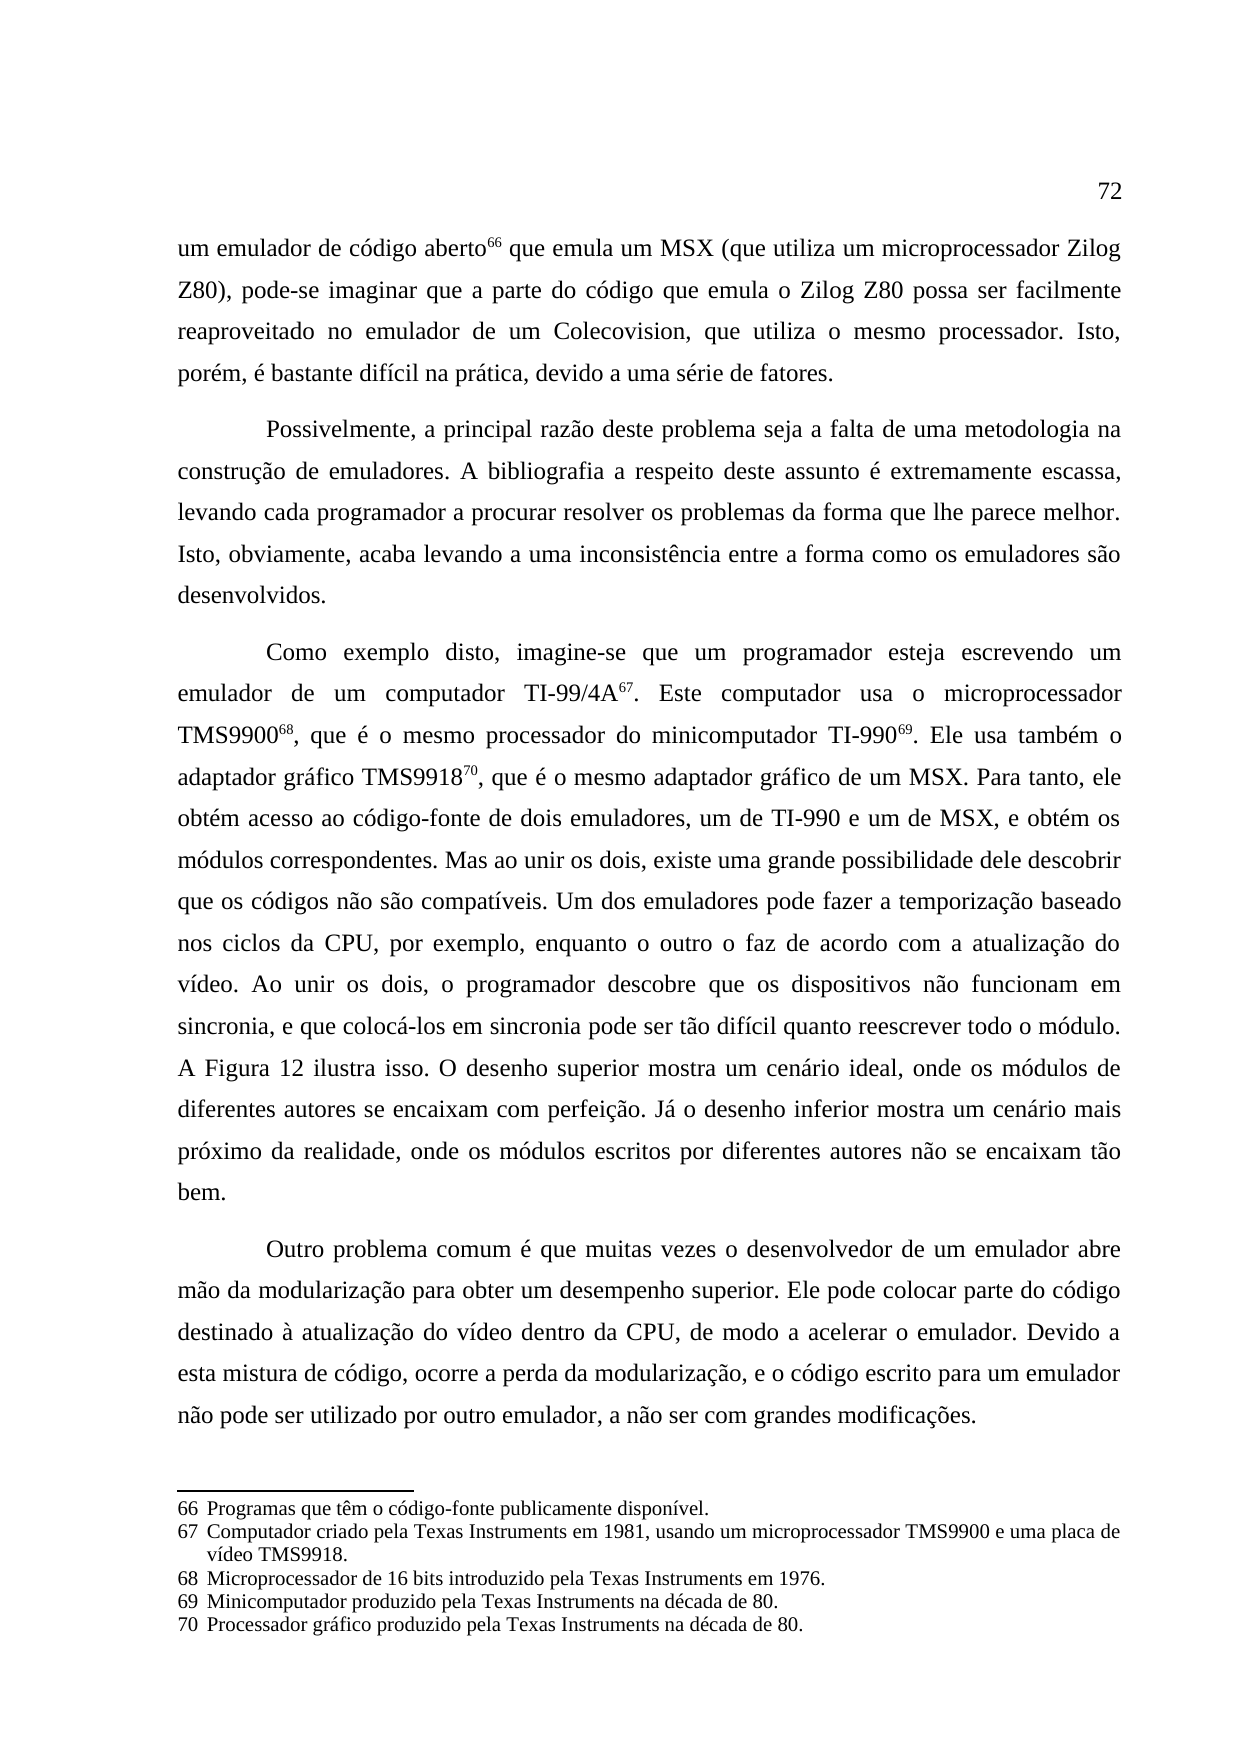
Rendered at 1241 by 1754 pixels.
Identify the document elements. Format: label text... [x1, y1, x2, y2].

text um emulador de código aberto que emula um MSX (que utiliza um microprocessador Zilog Z80), pode-se imaginar que a parte do código que emula o Zilog Z80 possa ser facilmente reaproveitado no emulador de um Colecovision, que utiliza o mesmo processador. Isto, porém, é bastante difícil na prática, devido a uma série de fatores. [177, 234, 1122, 387]
text Microprocessador de 16 bits introduzido pela Texas Instruments em 1976. [177, 1566, 1122, 1589]
text Outro problema comum é que muitas vezes o desenvolvedor de um emulador abre mão da modularização para obter um desempenho superior. Ele pode colocar parte do código destinado à atualização do vídeo dentro da CPU, de modo a acelerar o emulador. Devido a esta mistura de código, ocorre a perda da modularização, e o código escrito para um emulador não pode ser utilizado por outro emulador, a não ser com grandes modificações. [177, 1235, 1122, 1429]
text Minicomputador produzido pela Texas Instruments na década de 80. [177, 1589, 1122, 1613]
text Como exemplo disto, imagine-se que um programador esteja escrevendo um emulador de um computador TI-99/4A. Este computador usa o microprocessador TMS9900, que é o mesmo processador do minicomputador TI-990. Ele usa também o adaptador gráfico TMS9918, que é o mesmo adaptador gráfico de um MSX. Para tanto, ele obtém acesso ao código-fonte de dois emuladores, um de TI-990 e um de MSX, e obtém os módulos correspondentes. Mas ao unir os dois, existe uma grande possibilidade dele descobrir que os códigos não são compatíveis. Um dos emuladores pode fazer a temporização baseado nos ciclos da CPU, por exemplo, enquanto o outro o faz de acordo com a atualização do vídeo. Ao unir os dois, o programador descobre que os dispositivos não funcionam em sincronia, e que colocá-los em sincronia pode ser tão difícil quanto reescrever todo o módulo. A Figura 12 ilustra isso. O desenho superior mostra um cenário ideal, onde os módulos de diferentes autores se encaixam com perfeição. Já o desenho inferior mostra um cenário mais próximo da realidade, onde os módulos escritos por diferentes autores não se encaixam tão bem. [177, 638, 1122, 1206]
text Processador gráfico produzido pela Texas Instruments na década de 80. [177, 1613, 1122, 1636]
text Computador criado pela Texas Instruments em 1981, usando um microprocessador TMS9900 e uma placa de vídeo TMS9918. [177, 1520, 1122, 1566]
text Possivelmente, a principal razão deste problema seja a falta de uma metodologia na construção de emuladores. A bibliografia a respeito deste assunto é extremamente escassa, levando cada programador a procurar resolver os problemas da forma que lhe parece melhor. Isto, obviamente, acaba levando a uma inconsistência entre a forma como os emuladores são desenvolvidos. [177, 415, 1122, 609]
text Programas que têm o código-fonte publicamente disponível. [177, 1497, 1122, 1520]
